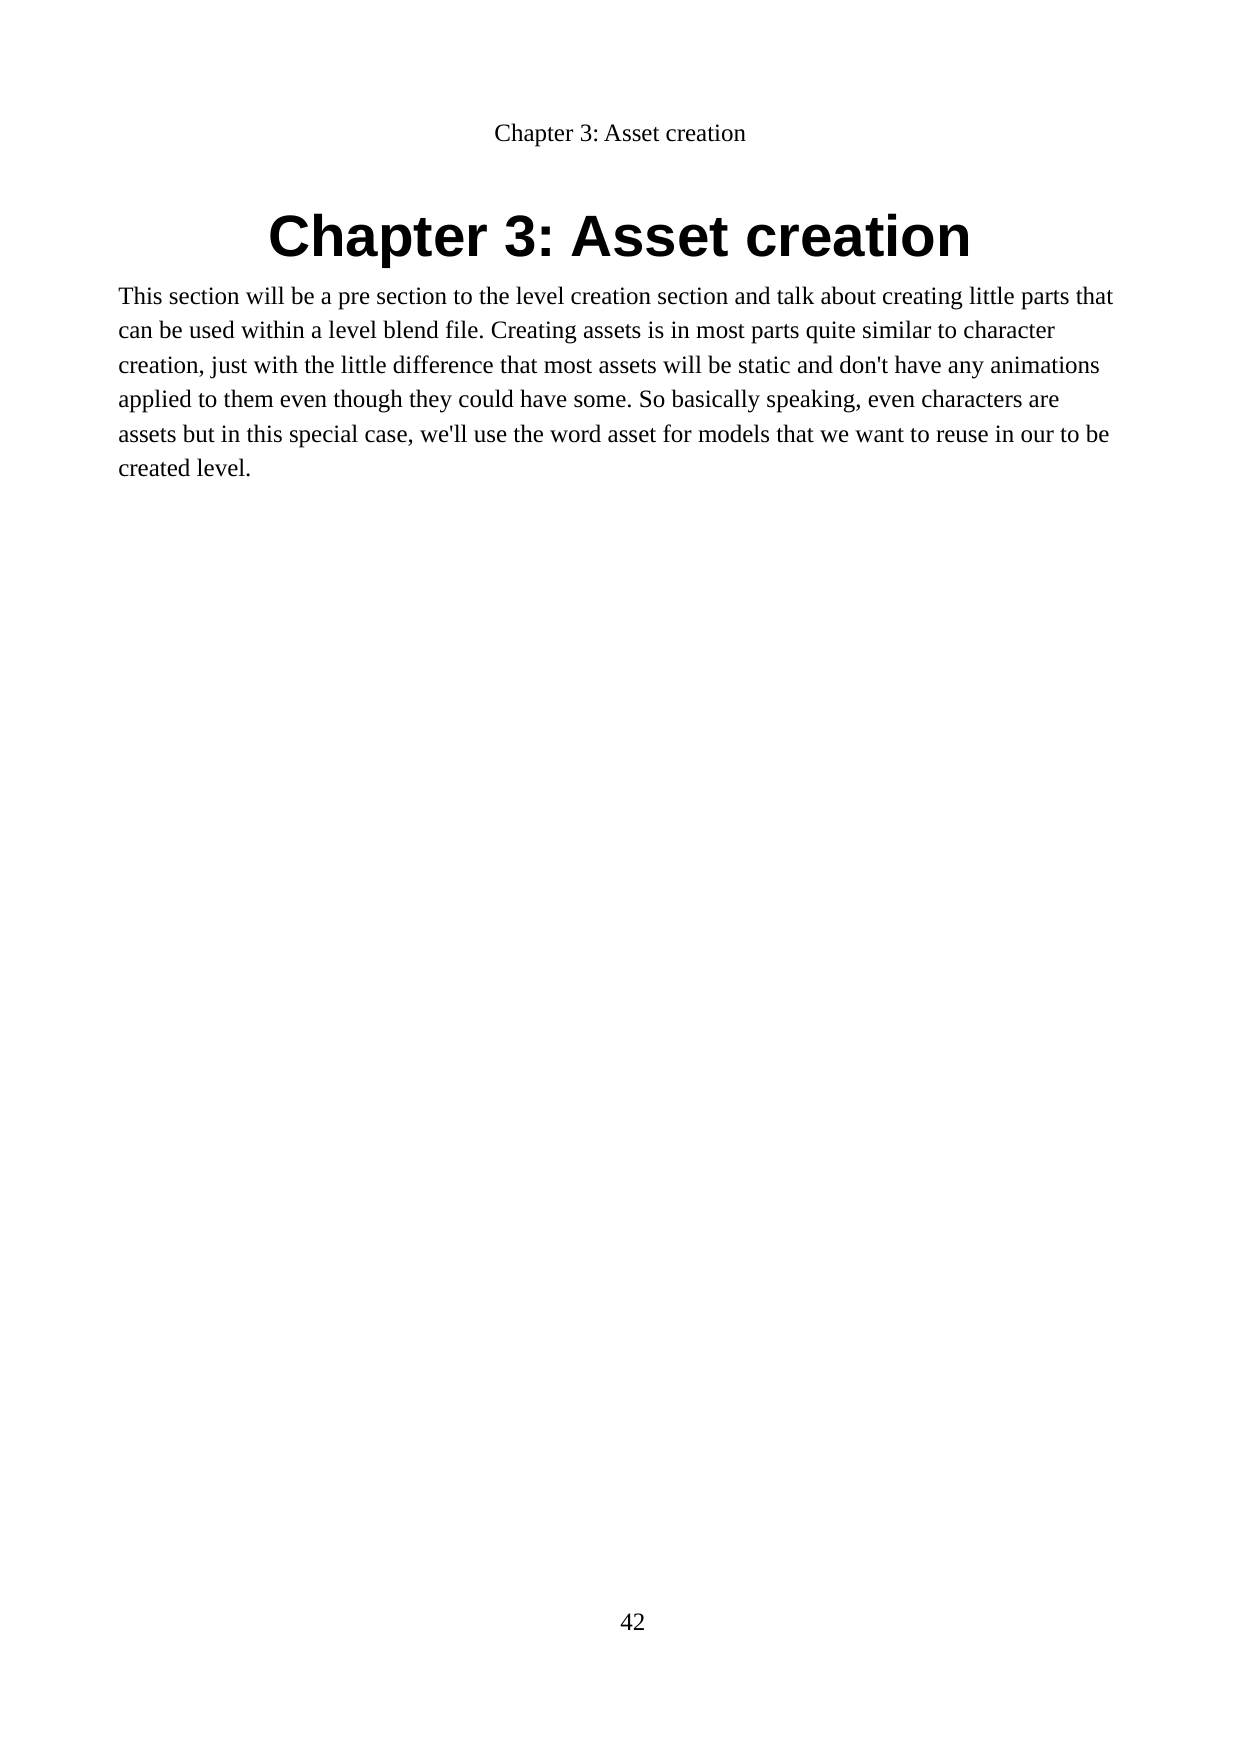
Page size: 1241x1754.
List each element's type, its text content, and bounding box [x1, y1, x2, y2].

text This section will be a pre section to the level creation section and talk about creating little parts that can be used within a level blend file. Creating assets is in most parts quite similar to character creation, just with the little difference that most assets will be static and don't have any animations applied to them even though they could have some. So basically speaking, even characters are assets but in this special case, we'll use the word asset for models that we want to reuse in our to be created level. [118, 281, 1122, 482]
subtitle Chapter 3: Asset creation [118, 201, 1122, 268]
